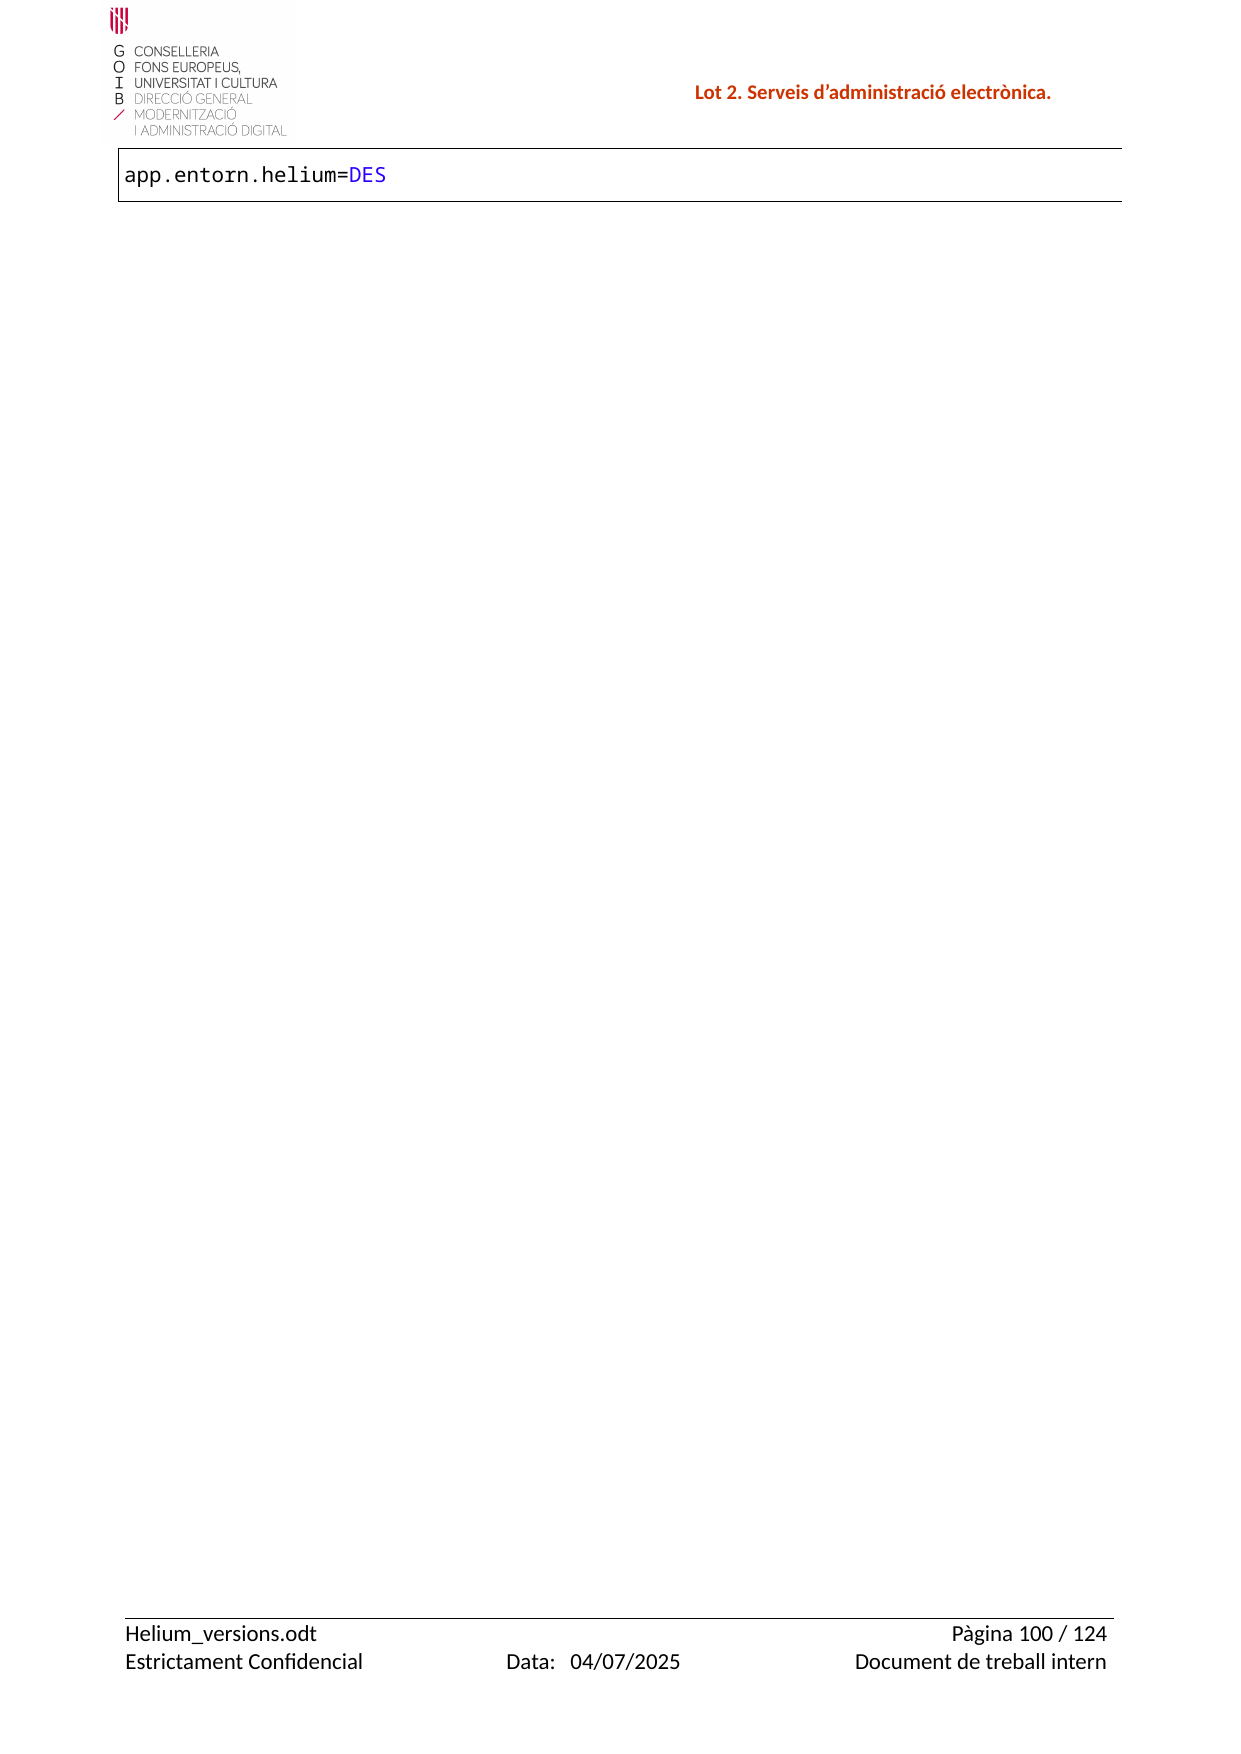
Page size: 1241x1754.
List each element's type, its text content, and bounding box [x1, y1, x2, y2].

table_header app.entorn.helium=DES [119, 149, 1122, 201]
picture [100, 0, 297, 144]
